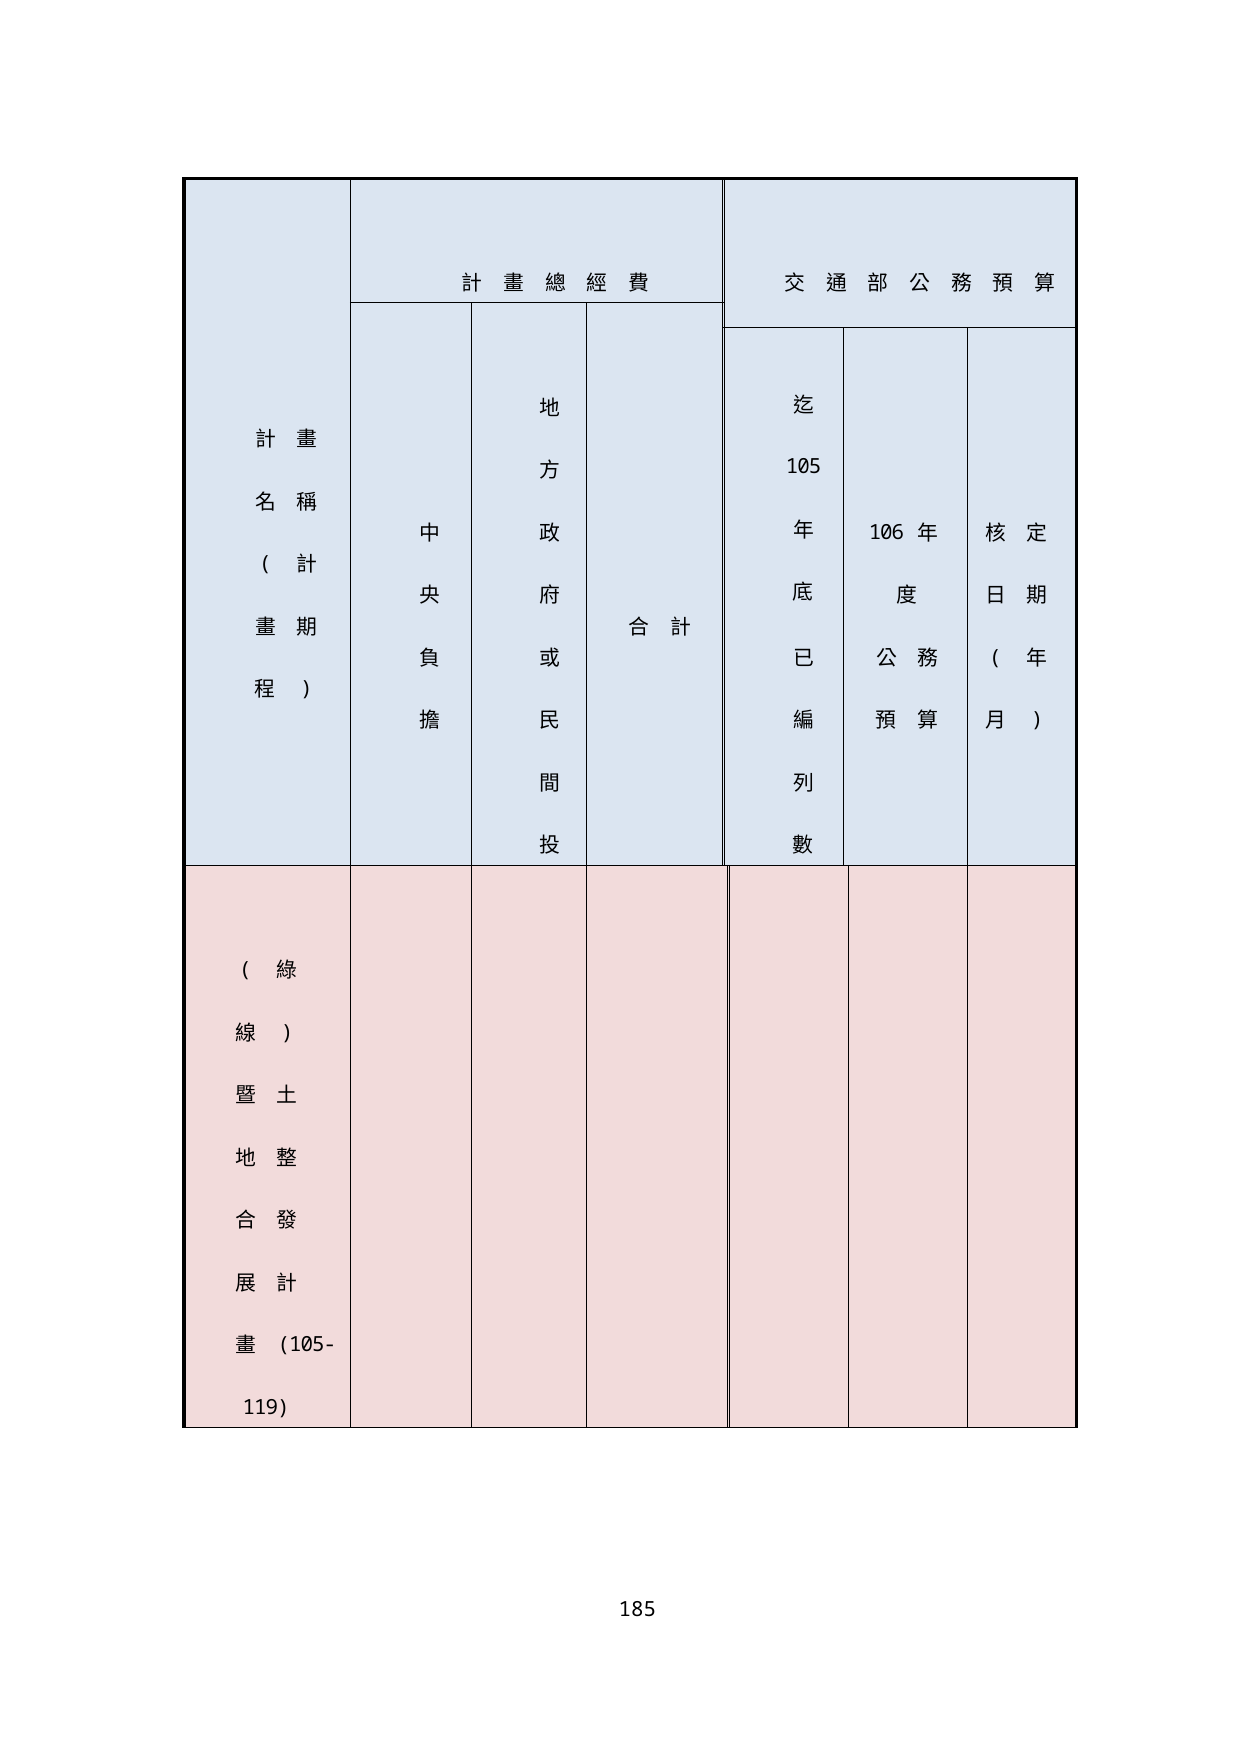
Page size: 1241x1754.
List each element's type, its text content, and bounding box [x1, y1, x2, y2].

table_header 交通部公務預算編列情形 [725, 180, 1075, 327]
table_cell (綠線)暨土地整合發展計畫(105-119) [186, 866, 350, 1427]
table_cell 106年度 公務預算 [844, 328, 967, 865]
table_cell 迄105年底 已編列數 [725, 328, 843, 865]
table_header 計畫名稱 (計畫期程) [186, 180, 350, 865]
table_cell [730, 866, 848, 1427]
table_cell [351, 866, 471, 1427]
table_header 計畫總經費 [351, 180, 722, 302]
table_cell [472, 866, 586, 1427]
table_cell 核定日期 (年月) [968, 328, 1075, 865]
table_cell [849, 866, 967, 1427]
table_cell 合計 [587, 303, 722, 865]
table_cell 中央負擔 [351, 303, 471, 865]
table_cell [968, 866, 1075, 1427]
table_cell 地方政府或民間投資 [472, 303, 586, 865]
table_cell [587, 866, 727, 1427]
